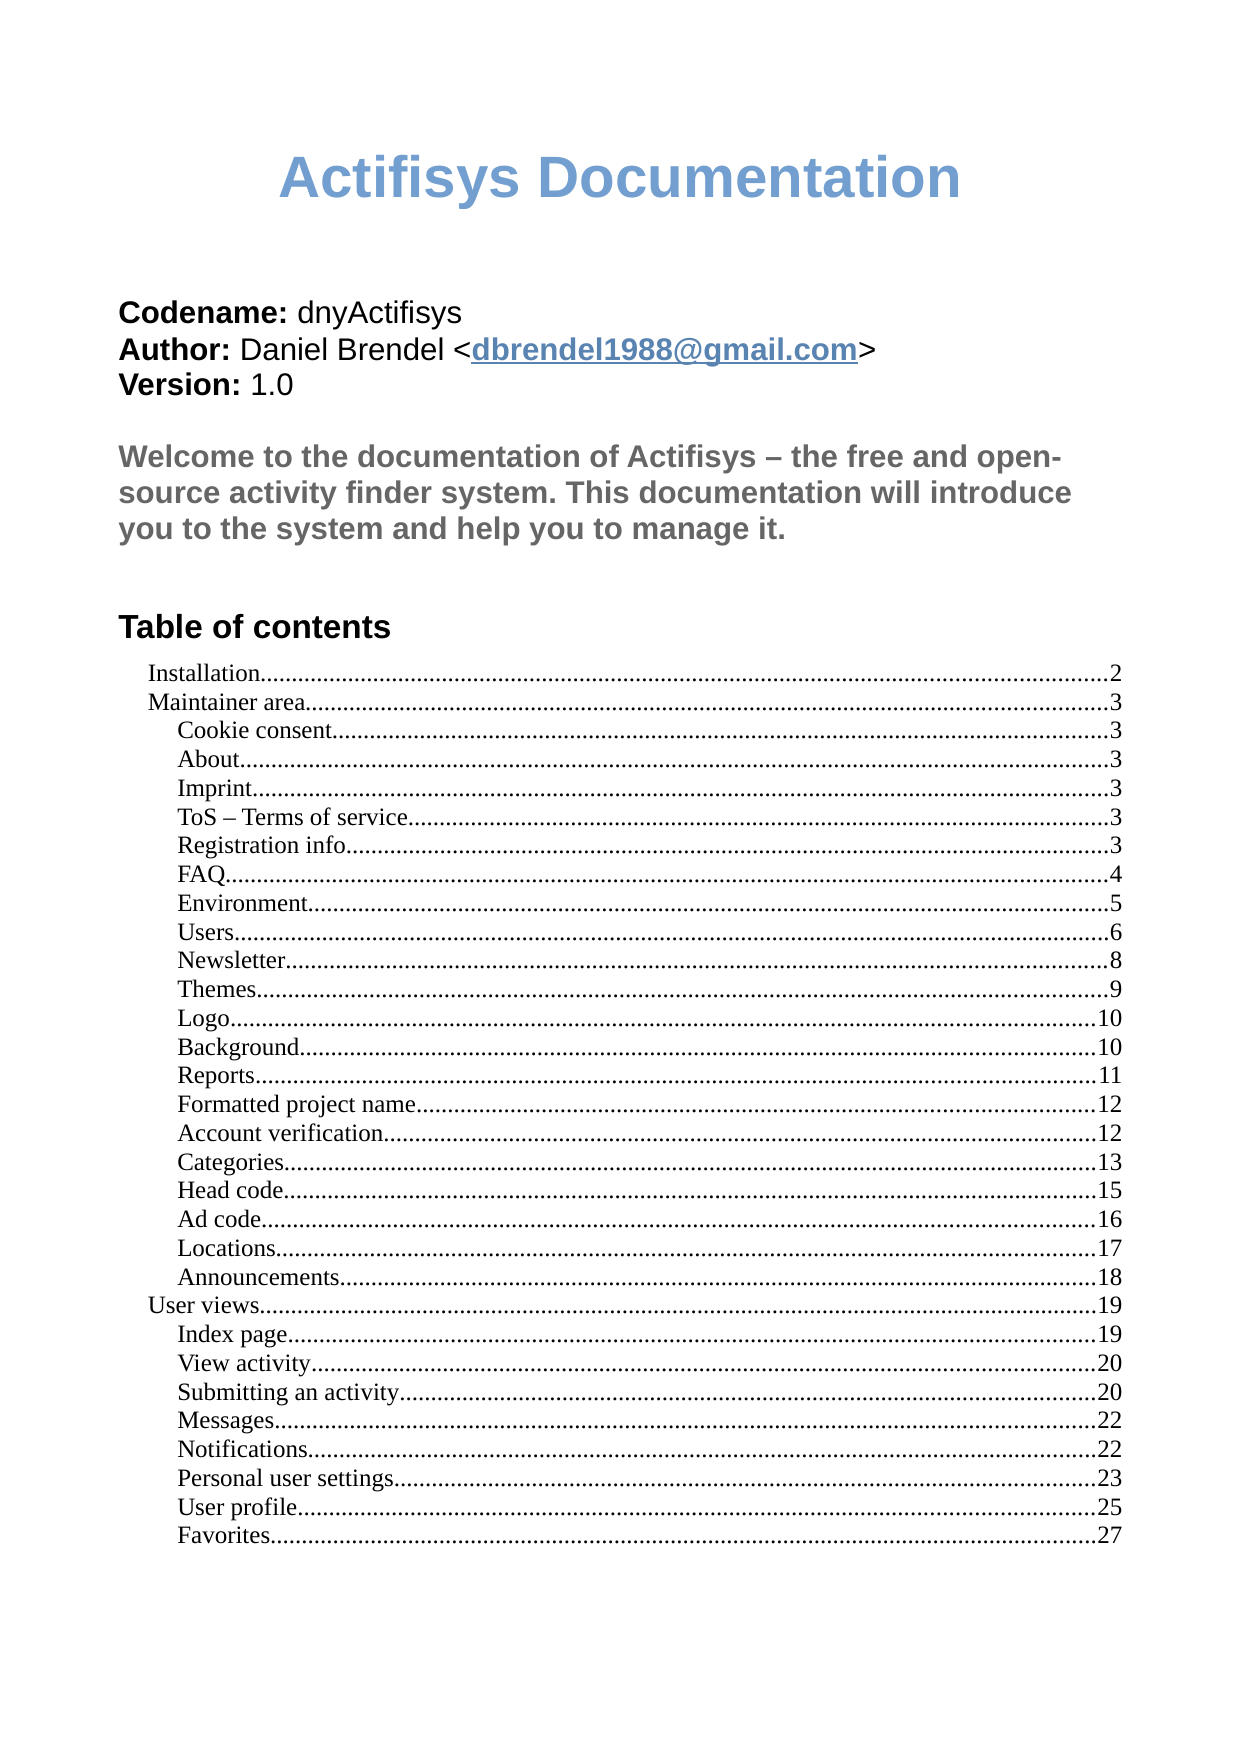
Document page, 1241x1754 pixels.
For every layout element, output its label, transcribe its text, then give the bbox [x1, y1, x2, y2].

text Locations 17 [177, 1233, 1122, 1262]
text Account verification 12 [177, 1118, 1122, 1147]
subtitle Table of contents [118, 607, 1122, 646]
text ToS – Terms of service 3 [177, 802, 1122, 831]
text Codename: dnyActifisys [118, 294, 1122, 331]
text User views 19 [148, 1291, 1122, 1319]
text Index page 19 [177, 1319, 1122, 1348]
text Announcements 18 [177, 1262, 1122, 1291]
text Author: Daniel Brendel <dbrendel1988@gmail.com> [118, 331, 1122, 366]
text Messages 22 [177, 1406, 1122, 1434]
text Environment 5 [177, 888, 1122, 917]
text Registration info 3 [177, 831, 1122, 859]
text About 3 [177, 744, 1122, 773]
text Ad code 16 [177, 1204, 1122, 1233]
text FAQ 4 [177, 859, 1122, 888]
text Formatted project name 12 [177, 1089, 1122, 1118]
text Categories 13 [177, 1147, 1122, 1176]
text Head code 15 [177, 1176, 1122, 1204]
text Newsletter 8 [177, 946, 1122, 974]
text Submitting an activity 20 [177, 1377, 1122, 1406]
text Logo 10 [177, 1003, 1122, 1032]
text User profile 25 [177, 1492, 1122, 1521]
title Actifisys Documentation [118, 143, 1122, 210]
text View activity 20 [177, 1348, 1122, 1377]
text Favorites 27 [177, 1521, 1122, 1549]
text Users 6 [177, 917, 1122, 946]
text Installation 2 [148, 658, 1122, 687]
text Imprint 3 [177, 773, 1122, 802]
text Themes 9 [177, 974, 1122, 1003]
text Background 10 [177, 1032, 1122, 1061]
text Reports 11 [177, 1061, 1122, 1089]
text Maintainer area 3 [148, 687, 1122, 716]
text Version: 1.0 [118, 366, 1122, 402]
text Cookie consent 3 [177, 716, 1122, 744]
text Personal user settings 23 [177, 1463, 1122, 1492]
text Welcome to the documentation of Actifisys – the free and open-source activity finder system. This documentation will introduce you to the system and help you to manage it. [118, 438, 1122, 546]
text Notifications 22 [177, 1434, 1122, 1463]
